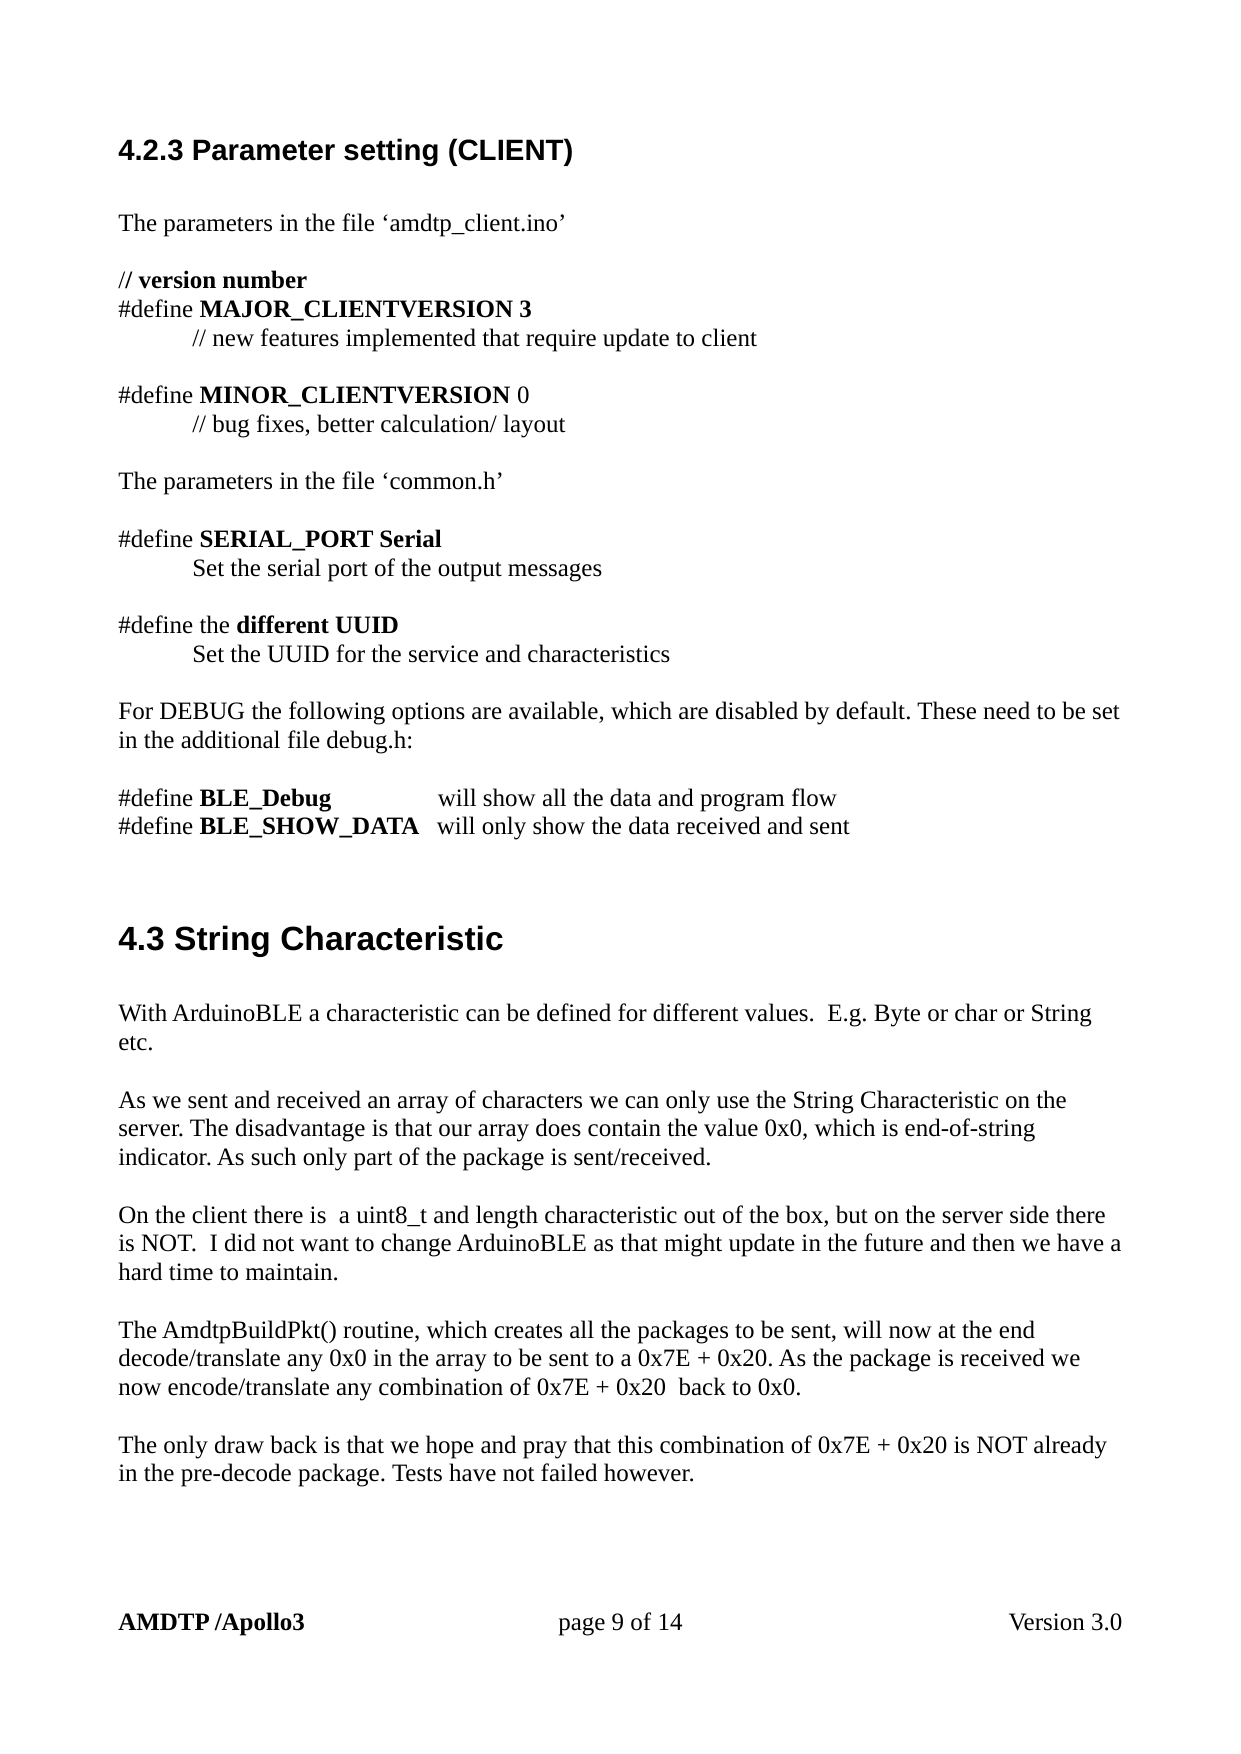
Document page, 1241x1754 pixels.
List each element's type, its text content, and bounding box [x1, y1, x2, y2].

text The AmdtpBuildPkt() routine, which creates all the packages to be sent, will now at the end decode/translate any 0x0 in the array to be sent to a 0x7E + 0x20. As the package is received we now encode/translate any combination of 0x7E + 0x20 back to 0x0. [118, 1315, 1122, 1401]
text #define MAJOR_CLIENTVERSION 3 [118, 294, 1122, 323]
text // new features implemented that require update to client [118, 323, 1122, 351]
text Set the UUID for the service and characteristics [118, 639, 1122, 668]
text With ArduinoBLE a characteristic can be defined for different values. E.g. Byte or char or String etc. [118, 998, 1122, 1056]
text #define BLE_Debug will show all the data and program flow [118, 783, 1122, 811]
text // bug fixes, better calculation/ layout [118, 409, 1122, 438]
text The only draw back is that we hope and pray that this combination of 0x7E + 0x20 is NOT already in the pre-decode package. Tests have not failed however. [118, 1430, 1122, 1487]
text Set the serial port of the output messages [118, 553, 1122, 581]
subtitle 4.3 String Characteristic [118, 918, 1122, 957]
text On the client there is a uint8_t and length characteristic out of the box, but on the server side there is NOT. I did not want to change ArduinoBLE as that might update in the future and then we have a hard time to maintain. [118, 1200, 1122, 1286]
text The parameters in the file ‘amdtp_client.ino’ [118, 208, 1122, 236]
text For DEBUG the following options are available, which are disabled by default. These need to be set in the additional file debug.h: [118, 696, 1122, 754]
text #define MINOR_CLIENTVERSION 0 [118, 380, 1122, 409]
text #define SERIAL_PORT Serial [118, 524, 1122, 553]
subtitle 4.2.3 Parameter setting (CLIENT) [118, 133, 1122, 166]
text // version number [118, 265, 1122, 294]
text As we sent and received an array of characters we can only use the String Characteristic on the server. The disadvantage is that our array does contain the value 0x0, which is end-of-string indicator. As such only part of the package is sent/received. [118, 1085, 1122, 1171]
text The parameters in the file ‘common.h’ [118, 466, 1122, 495]
text #define BLE_SHOW_DATA will only show the data received and sent [118, 811, 1122, 840]
text #define the different UUID [118, 610, 1122, 639]
